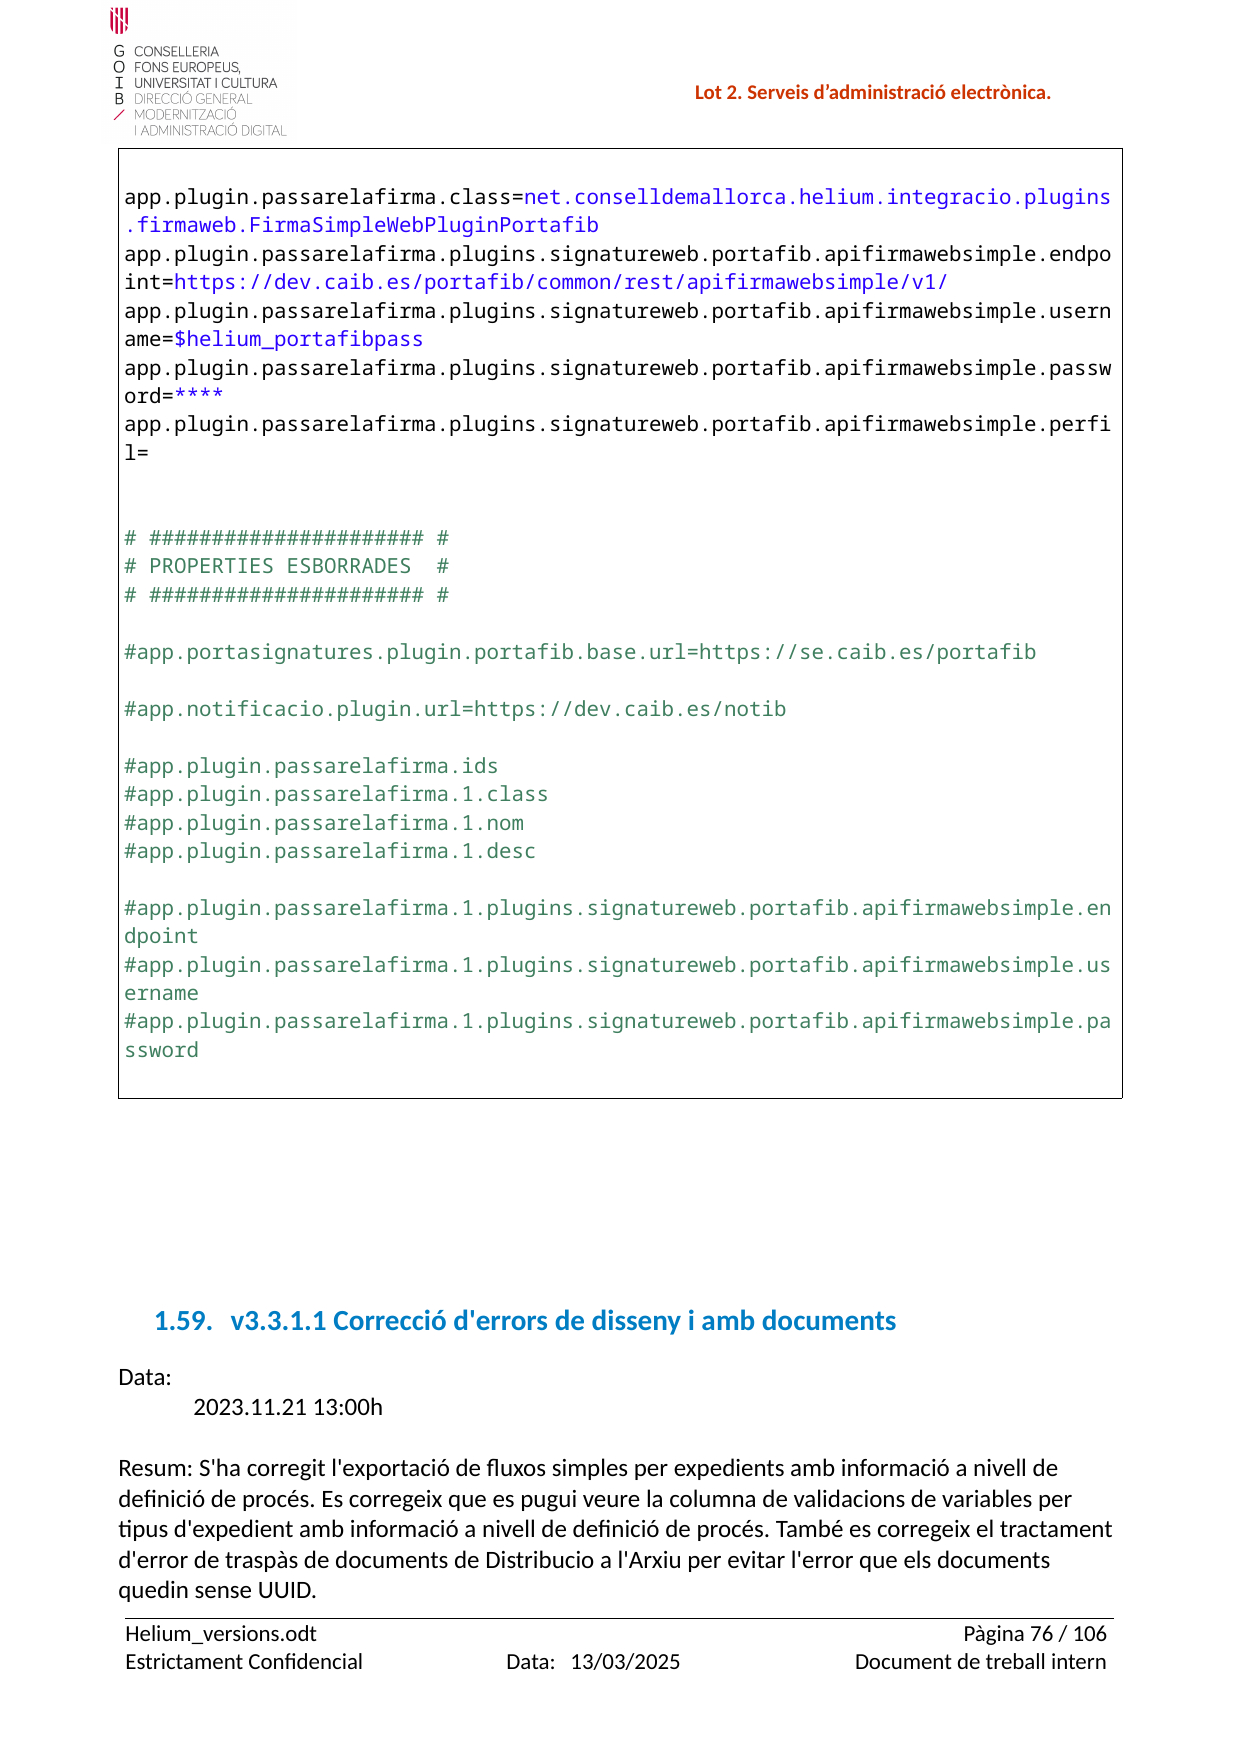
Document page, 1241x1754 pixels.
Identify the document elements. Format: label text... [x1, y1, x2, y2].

text Data: [118, 1361, 1122, 1391]
subtitle v3.3.1.1 Correcció d'errors de disseny i amb documents [153, 1302, 1122, 1337]
text Resum: S'ha corregit l'exportació de fluxos simples per expedients amb informació a nivell de definició de procés. Es corregeix que es pugui veure la columna de validacions de variables per tipus d'expedient amb informació a nivell de definició de procés. També es corregeix el tractament d'error de traspàs de documents de Distribucio a l'Arxiu per evitar l'error que els documents quedin sense UUID. [118, 1452, 1122, 1605]
text 2023.11.21 13:00h [118, 1391, 1122, 1422]
picture [100, 0, 297, 144]
table_header app.plugin.passarelafirma.class=net.conselldemallorca.helium.integracio.plugins.firmaweb.FirmaSimpleWebPluginPortafib app.plugin.passarelafirma.plugins.signatureweb.portafib.apifirmawebsimple.endpoint=https://dev.caib.es/portafib/common/rest/apifirmawebsimple/v1/ app.plugin.passarelafirma.plugins.signatureweb.portafib.apifirmawebsimple.username=$helium_portafibpass app.plugin.passarelafirma.plugins.signatureweb.portafib.apifirmawebsimple.password=**** app.plugin.passarelafirma.plugins.signatureweb.portafib.apifirmawebsimple.perfil= # ###################### # # PROPERTIES ESBORRADES # # ###################### # #app.portasignatures.plugin.portafib.base.url=https://se.caib.es/portafib #app.notificacio.plugin.url=https://dev.caib.es/notib #app.plugin.passarelafirma.ids #app.plugin.passarelafirma.1.class #app.plugin.passarelafirma.1.nom #app.plugin.passarelafirma.1.desc #app.plugin.passarelafirma.1.plugins.signatureweb.portafib.apifirmawebsimple.endpoint #app.plugin.passarelafirma.1.plugins.signatureweb.portafib.apifirmawebsimple.username #app.plugin.passarelafirma.1.plugins.signatureweb.portafib.apifirmawebsimple.password [119, 149, 1122, 1098]
